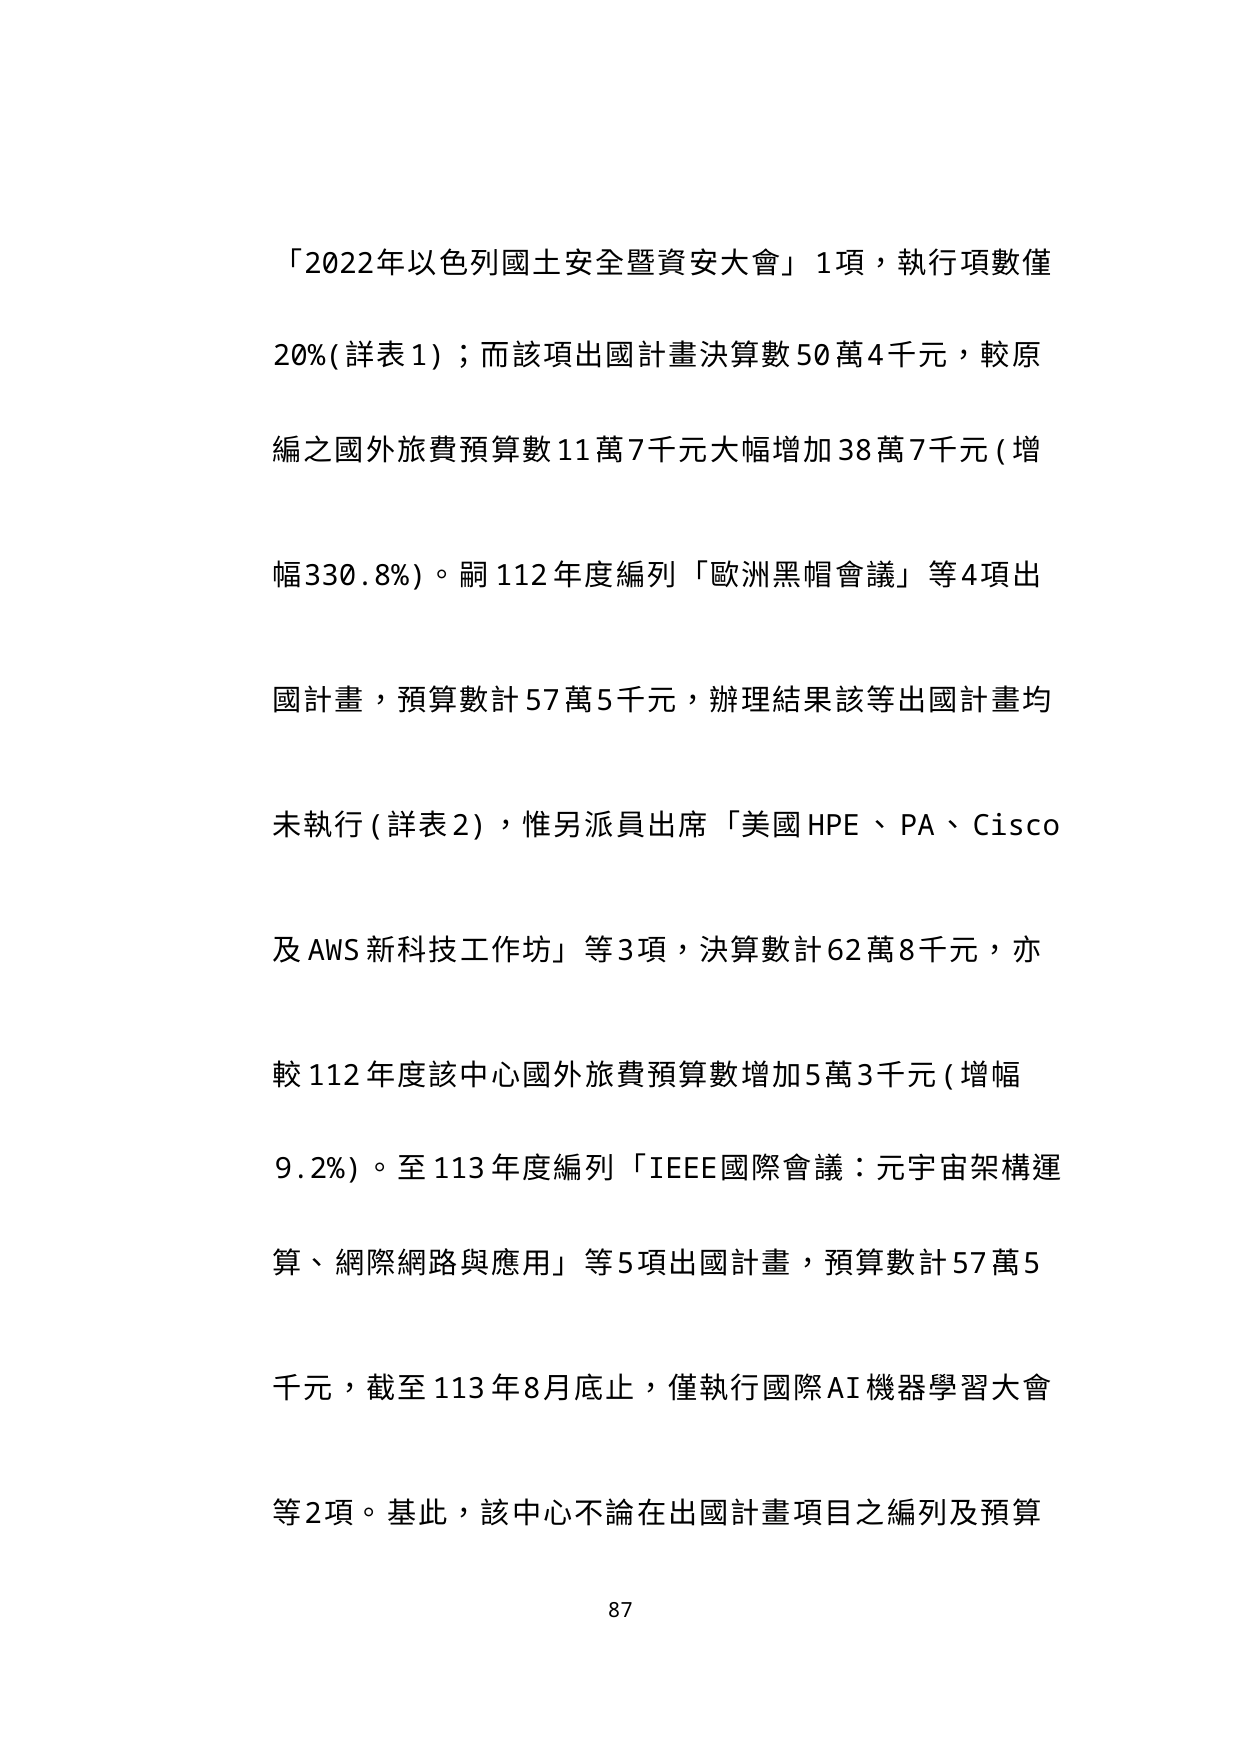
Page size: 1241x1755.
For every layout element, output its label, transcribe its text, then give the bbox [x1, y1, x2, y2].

text 「2022年以色列國土安全暨資安大會」1項，執行項數僅20%(詳表1)；而該項出國計畫決算數50萬4千元，較原編之國外旅費預算數11萬7千元大幅增加38萬7千元(增幅330.8%)。嗣112年度編列「歐洲黑帽會議」等4項出國計畫，預算數計57萬5千元，辦理結果該等出國計畫均未執行(詳表2)，惟另派員出席「美國HPE、PA、Cisco及AWS新科技工作坊」等3項，決算數計62萬8千元，亦較112年度該中心國外旅費預算數增加5萬3千元(增幅9.2%)。至113年度編列「IEEE國際會議：元宇宙架構運算、網際網路與應用」等5項出國計畫，預算數計57萬5千元，截至113年8月底止，僅執行國際AI機器學習大會等2項。基此，該中心不論在出國計畫項目之編列及預算 [266, 177, 1063, 1552]
